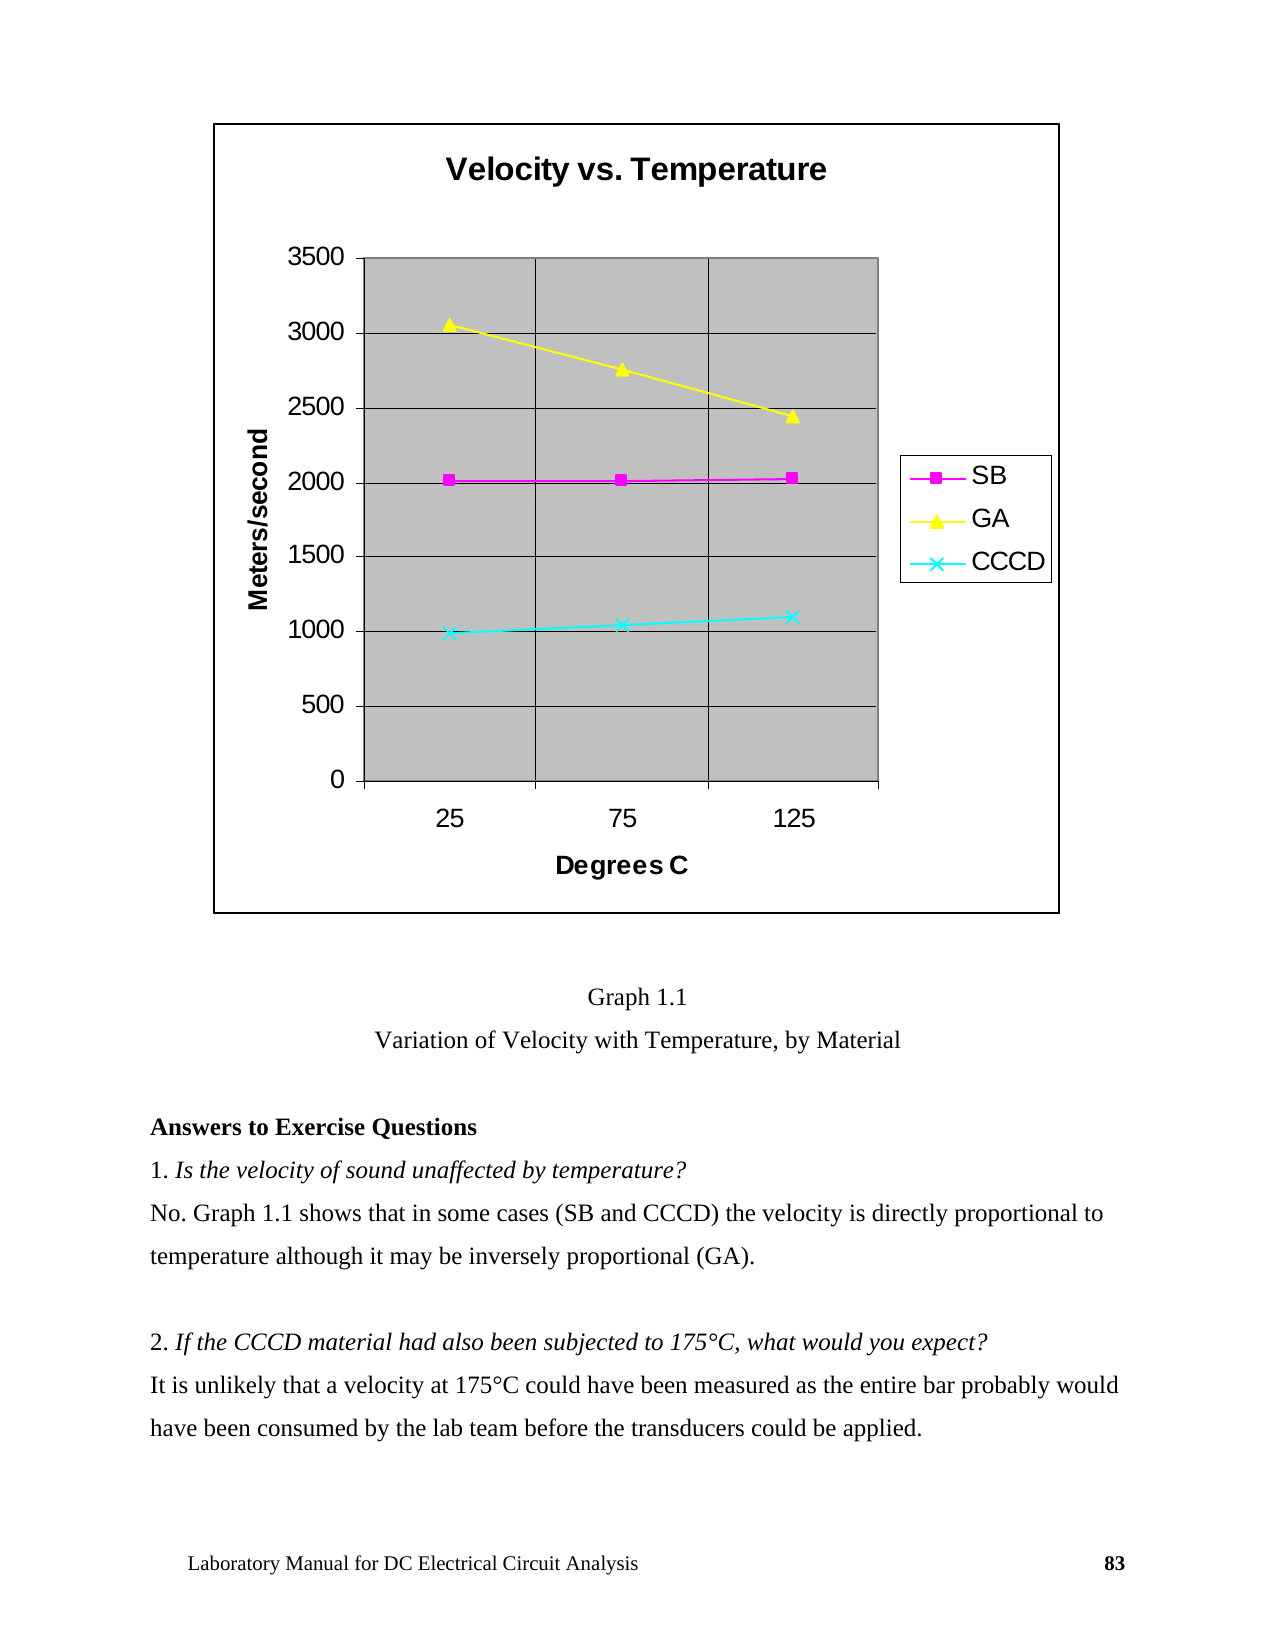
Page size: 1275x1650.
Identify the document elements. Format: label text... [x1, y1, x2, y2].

text 1. Is the velocity of sound unaffected by temperature? [150, 1155, 1125, 1183]
text No. Graph 1.1 shows that in some cases (SB and CCCD) the velocity is directly proportional to temperature although it may be inversely proportional (GA). [150, 1198, 1125, 1270]
text Graph 1.1 [150, 982, 1125, 1011]
text 2. If the CCCD material had also been subjected to 175°C, what would you expect? [150, 1327, 1125, 1356]
text It is unlikely that a velocity at 175°C could have been measured as the entire bar probably would have been consumed by the lab team before the transducers could be applied. [150, 1370, 1125, 1442]
text Variation of Velocity with Temperature, by Material [150, 1025, 1125, 1054]
text Answers to Exercise Questions [150, 1112, 1125, 1140]
